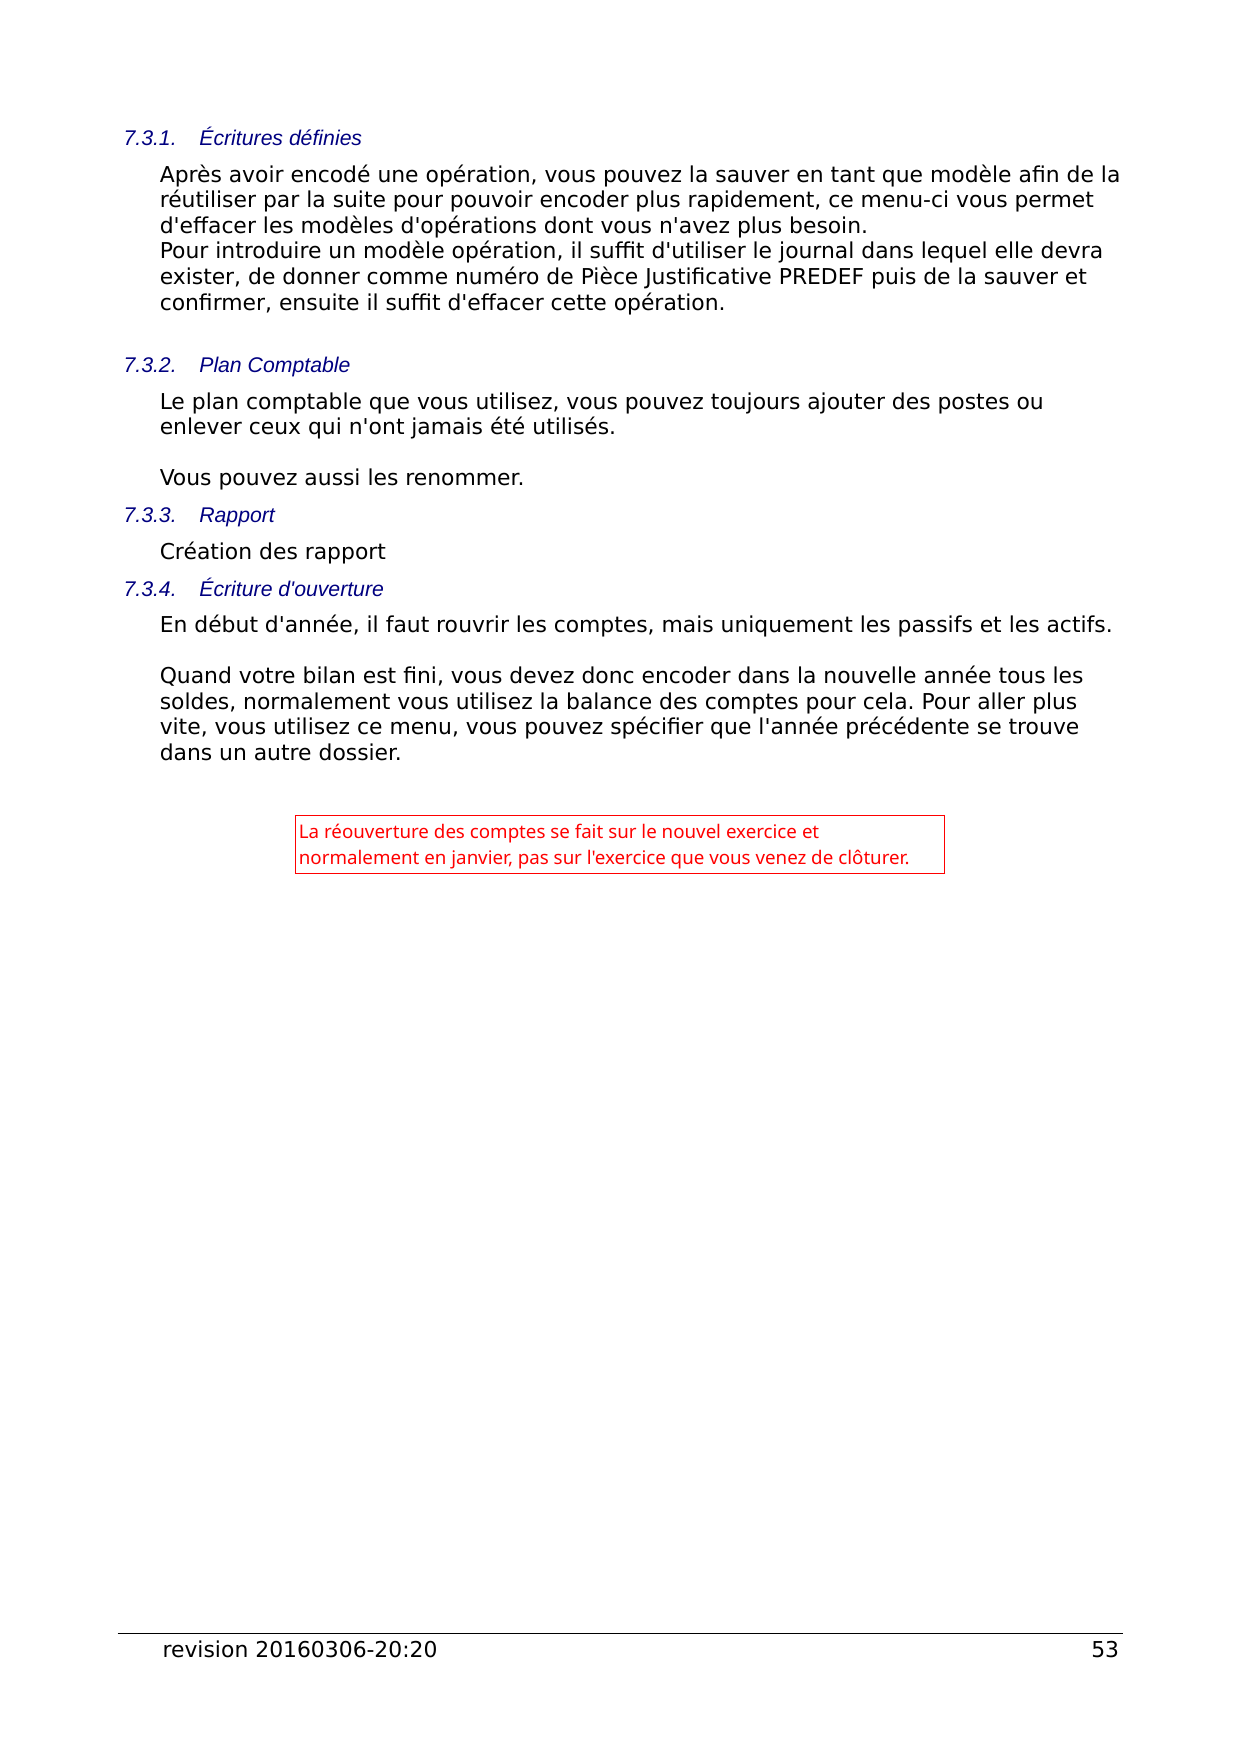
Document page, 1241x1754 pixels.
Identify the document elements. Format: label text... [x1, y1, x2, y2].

text La réouverture des comptes se fait sur le nouvel exercice et normalement en janvier, pas sur l'exercice que vous venez de clôturer. [296, 816, 944, 873]
subtitle Écriture d'ouverture [117, 576, 1123, 601]
text Vous pouvez aussi les renommer. [159, 465, 1123, 491]
subtitle Plan Comptable [117, 352, 1123, 377]
text Le plan comptable que vous utilisez, vous pouvez toujours ajouter des postes ou enlever ceux qui n'ont jamais été utilisés. [159, 389, 1123, 440]
subtitle Rapport [117, 503, 1123, 527]
text Pour introduire un modèle opération, il suffit d'utiliser le journal dans lequel elle devra exister, de donner comme numéro de Pièce Justificative PREDEF puis de la sauver et confirmer, ensuite il suffit d'effacer cette opération. [159, 239, 1123, 315]
text Après avoir encodé une opération, vous pouvez la sauver en tant que modèle afin de la réutiliser par la suite pour pouvoir encoder plus rapidement, ce menu-ci vous permet d'effacer les modèles d'opérations dont vous n'avez plus besoin. [159, 162, 1123, 239]
text En début d'année, il faut rouvrir les comptes, mais uniquement les passifs et les actifs. [159, 612, 1123, 638]
text Création des rapport [159, 539, 1123, 564]
text Quand votre bilan est fini, vous devez donc encoder dans la nouvelle année tous les soldes, normalement vous utilisez la balance des comptes pour cela. Pour aller plus vite, vous utilisez ce menu, vous pouvez spécifier que l'année précédente se trouve dans un autre dossier. [159, 663, 1123, 766]
subtitle Écritures définies [117, 126, 1123, 150]
